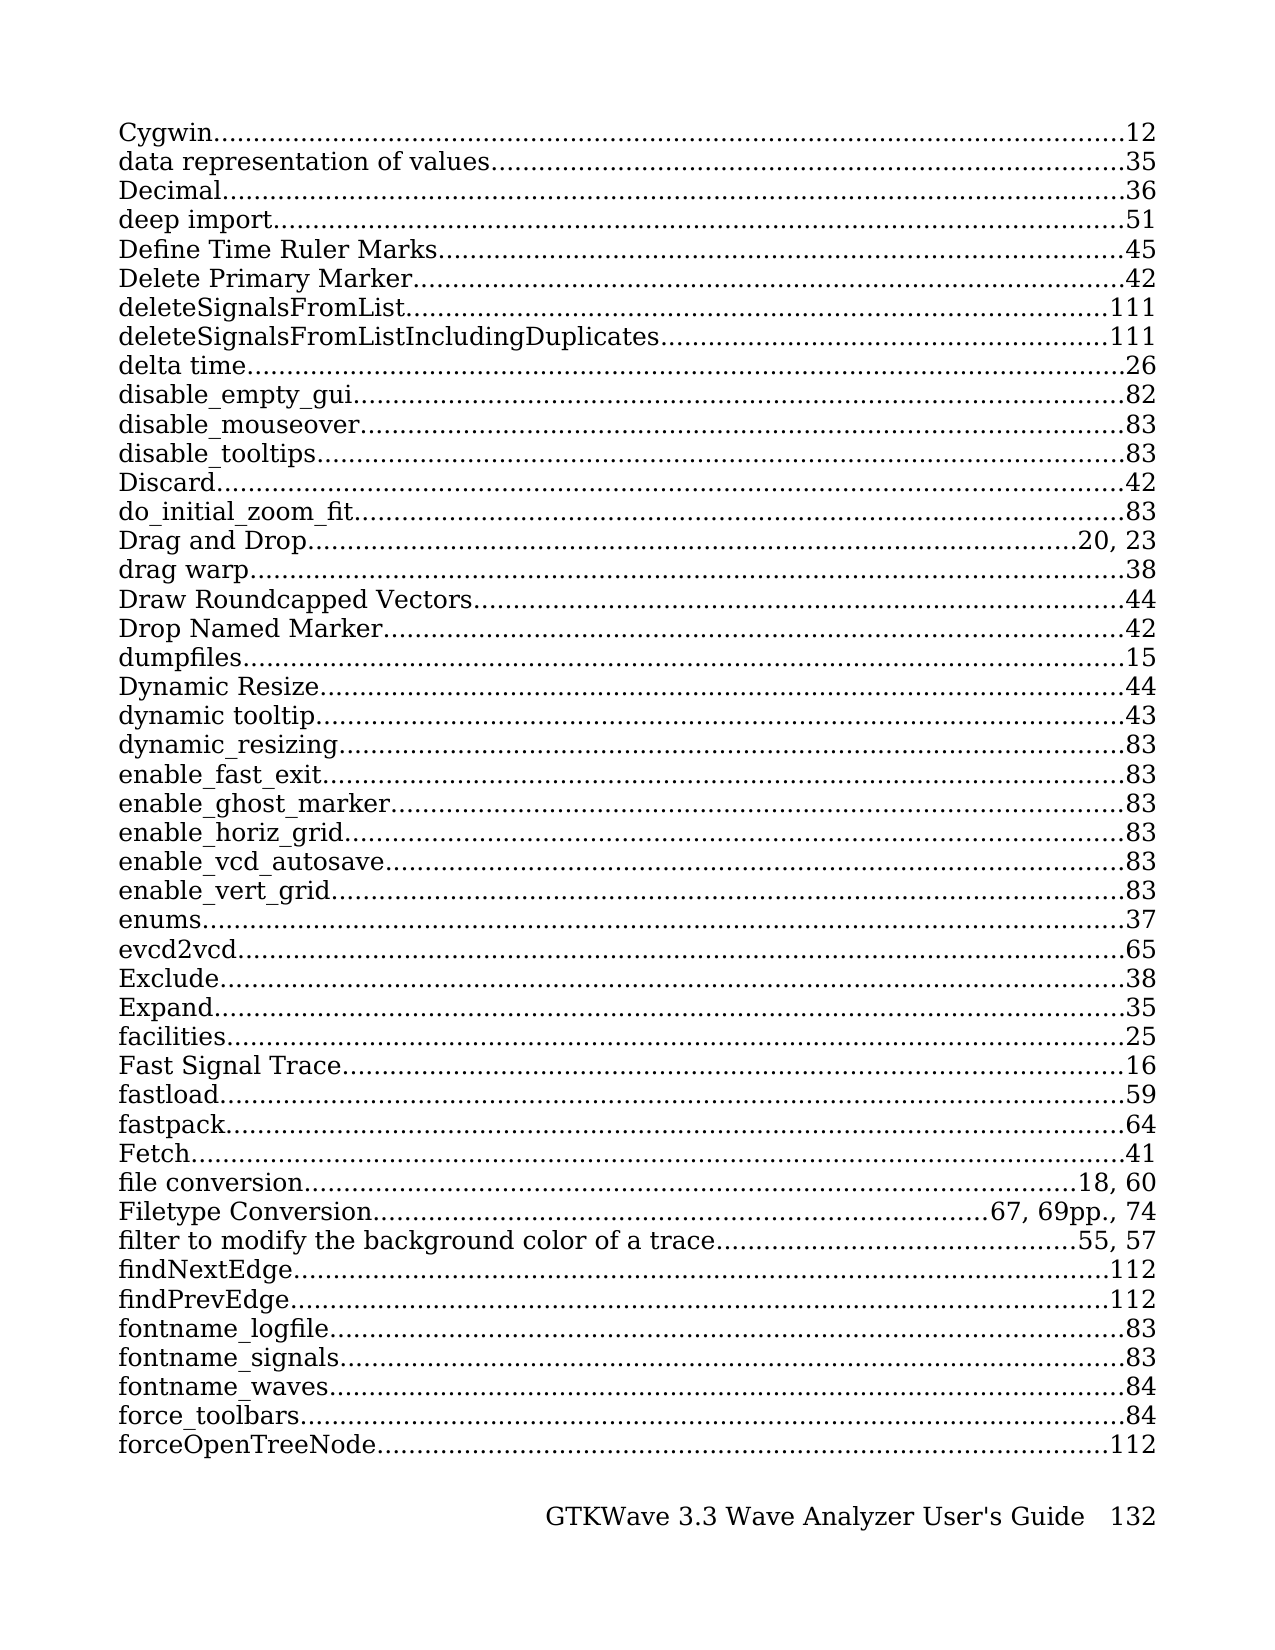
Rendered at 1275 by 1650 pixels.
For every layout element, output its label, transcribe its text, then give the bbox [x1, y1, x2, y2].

text fastload 59 [118, 1081, 1157, 1110]
text enable_vcd_autosave 83 [118, 847, 1157, 876]
text enable_ghost_marker 83 [118, 789, 1157, 818]
text data representation of values 35 [118, 147, 1157, 176]
text Cygwin 12 [118, 118, 1157, 147]
text Dynamic Resize 44 [118, 672, 1157, 701]
text evcd2vcd 65 [118, 935, 1157, 964]
text forceOpenTreeNode 112 [118, 1431, 1157, 1460]
text Filetype Conversion 67, 69pp., 74 [118, 1197, 1157, 1226]
text findNextEdge 112 [118, 1256, 1157, 1285]
text fastpack 64 [118, 1110, 1157, 1139]
text Exclude 38 [118, 964, 1157, 993]
text deleteSignalsFromListIncludingDuplicates 111 [118, 322, 1157, 351]
text Decimal 36 [118, 176, 1157, 206]
text fontname_signals 83 [118, 1343, 1157, 1372]
text Drop Named Marker 42 [118, 614, 1157, 643]
text disable_tooltips 83 [118, 439, 1157, 468]
text drag warp 38 [118, 556, 1157, 585]
text disable_mouseover 83 [118, 410, 1157, 439]
text Fast Signal Trace 16 [118, 1051, 1157, 1081]
text Discard 42 [118, 468, 1157, 497]
text fontname_logfile 83 [118, 1314, 1157, 1343]
text deleteSignalsFromList 111 [118, 293, 1157, 322]
text facilities 25 [118, 1022, 1157, 1051]
text filter to modify the background color of a trace 55, 57 [118, 1226, 1157, 1256]
text enable_horiz_grid 83 [118, 818, 1157, 847]
text do_initial_zoom_fit 83 [118, 497, 1157, 526]
text Expand 35 [118, 993, 1157, 1022]
text Draw Roundcapped Vectors 44 [118, 585, 1157, 614]
text enable_vert_grid 83 [118, 876, 1157, 906]
text findPrevEdge 112 [118, 1285, 1157, 1314]
text Drag and Drop 20, 23 [118, 526, 1157, 556]
text file conversion 18, 60 [118, 1168, 1157, 1197]
text delta time 26 [118, 351, 1157, 381]
text Fetch 41 [118, 1139, 1157, 1168]
text Define Time Ruler Marks 45 [118, 235, 1157, 264]
text fontname_waves 84 [118, 1372, 1157, 1401]
text force_toolbars 84 [118, 1401, 1157, 1431]
text disable_empty_gui 82 [118, 381, 1157, 410]
text Delete Primary Marker 42 [118, 264, 1157, 293]
text deep import 51 [118, 206, 1157, 235]
text dynamic tooltip 43 [118, 701, 1157, 731]
text enable_fast_exit 83 [118, 760, 1157, 789]
text enums 37 [118, 906, 1157, 935]
text dynamic_resizing 83 [118, 731, 1157, 760]
text dumpfiles 15 [118, 643, 1157, 672]
